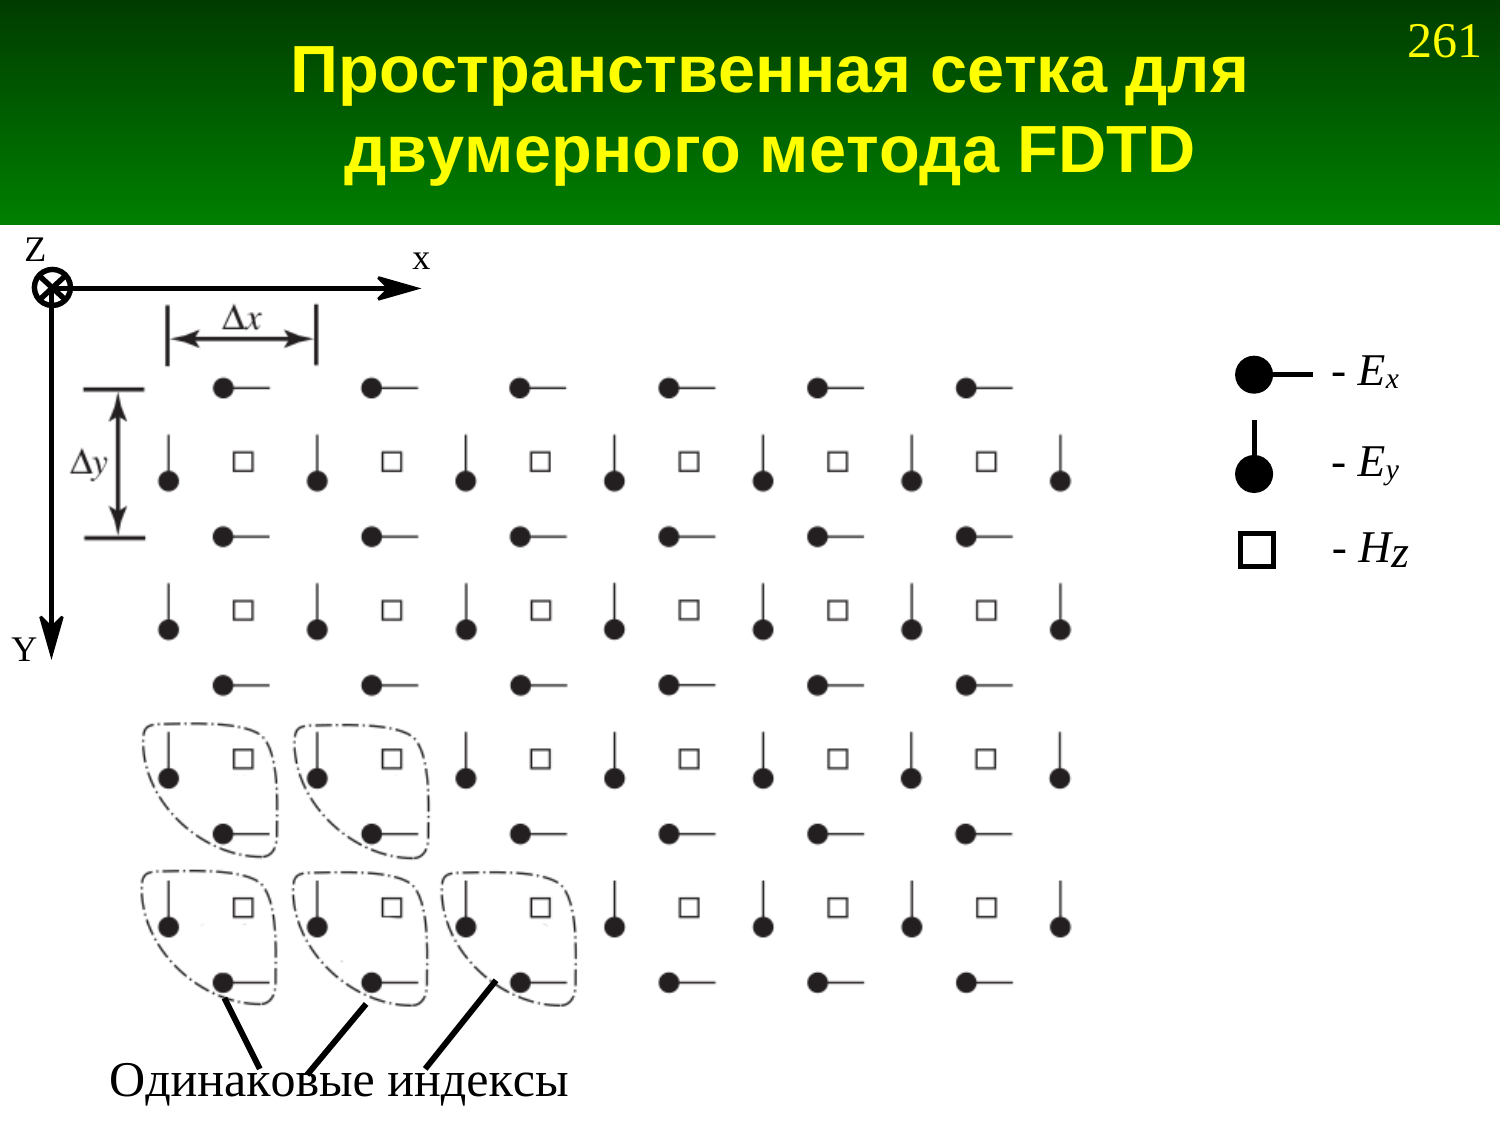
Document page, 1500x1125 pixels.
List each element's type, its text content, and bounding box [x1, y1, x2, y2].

text_box Одинаковые индексы [94, 1039, 584, 1115]
title Пространственная сетка для двумерного метода FDTD [100, 7, 1441, 204]
picture [1234, 354, 1430, 573]
picture [11, 237, 1087, 1017]
